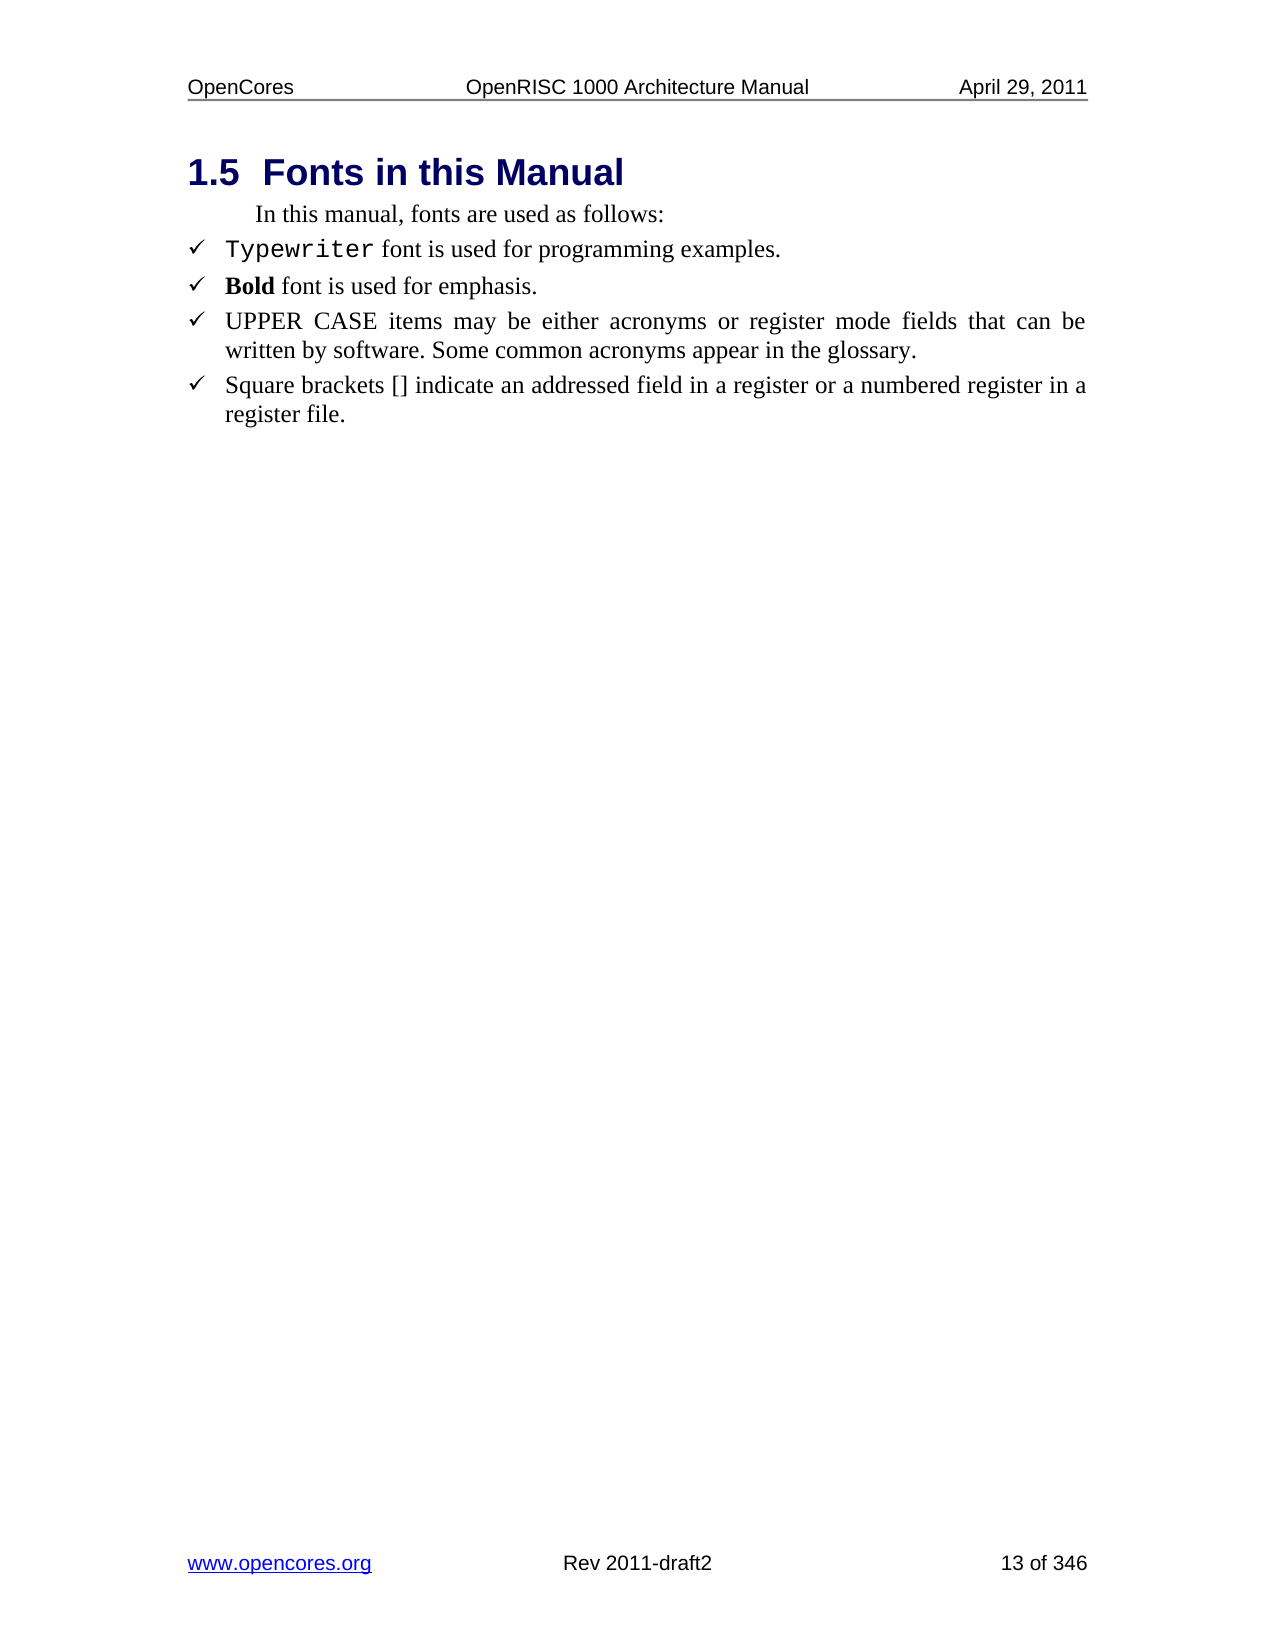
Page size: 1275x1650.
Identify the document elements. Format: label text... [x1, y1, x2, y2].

list Typewriter font is used for programming examples. [187, 234, 1087, 265]
list Square brackets [] indicate an addressed field in a register or a numbered register in a register file. [187, 370, 1087, 428]
list Bold font is used for emphasis. [187, 271, 1087, 300]
text In this manual, fonts are used as follows: [187, 199, 1087, 228]
subtitle Fonts in this Manual [187, 150, 1087, 193]
list UPPER CASE items may be either acronyms or register mode fields that can be written by software. Some common acronyms appear in the glossary. [187, 306, 1087, 364]
